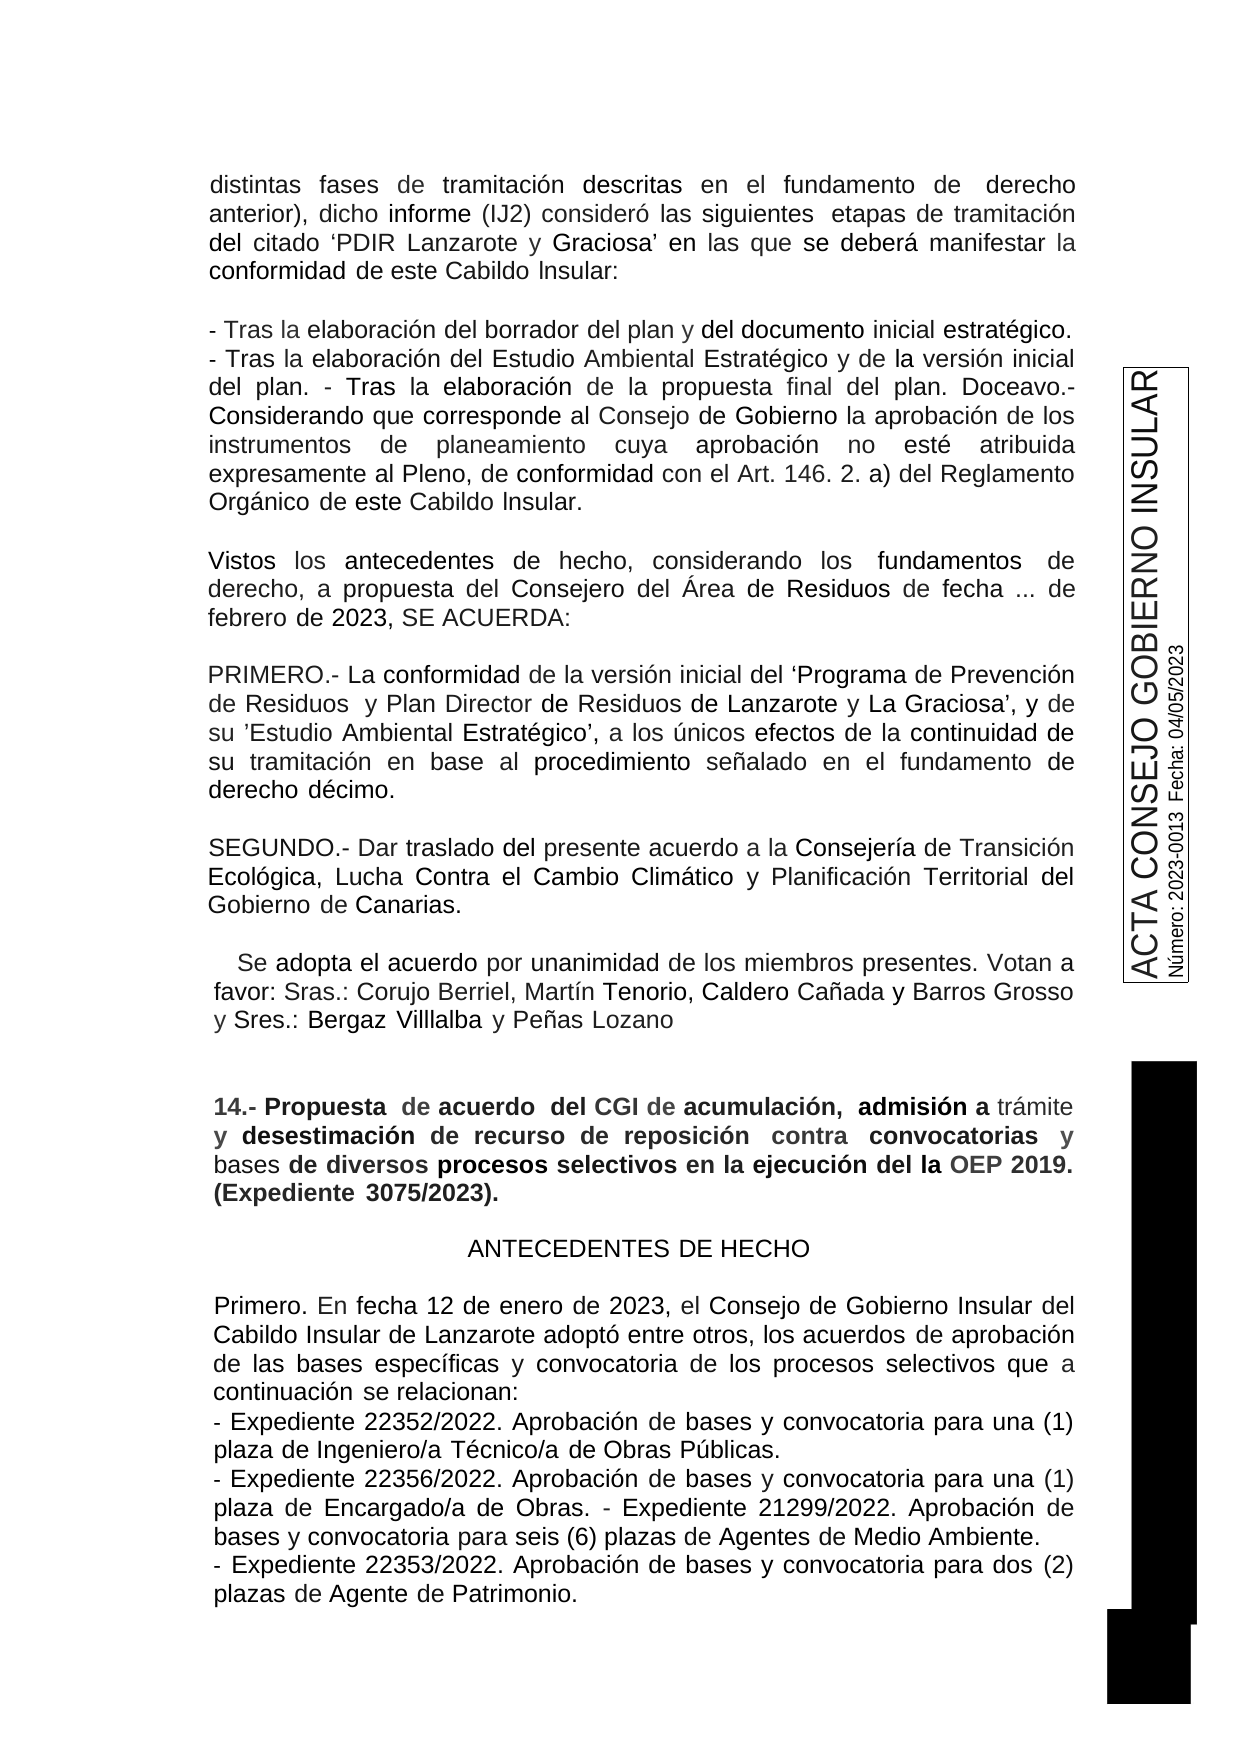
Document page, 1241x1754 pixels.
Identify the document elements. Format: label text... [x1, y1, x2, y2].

list Expediente 22353/2022. Aprobación de bases y convocatoria para dos (2) plazas de Agente de Patrimonio. [213, 1550, 1074, 1608]
text Vistos los antecedentes de hecho, considerando los fundamentos de derecho, a propuesta del Consejero del Área de Residuos de fecha ... de febrero de 2023, SE ACUERDA: [208, 546, 1076, 632]
list Expediente 22356/2022. Aprobación de bases y convocatoria para una (1) plaza de Encargado/a de Obras. - Expediente 21299/2022. Aprobación de bases y convocatoria para seis (6) plazas de Agentes de Medio Ambiente. [213, 1464, 1074, 1550]
text SEGUNDO.- Dar traslado del presente acuerdo a la Consejería de Transición Ecológica, Lucha Contra el Cambio Climático y Planificación Territorial del Gobierno de Canarias. [207, 834, 1074, 919]
picture [1106, 1060, 1198, 1705]
text Primero. En fecha 12 de enero de 2023, el Consejo de Gobierno Insular del Cabildo Insular de Lanzarote adoptó entre otros, los acuerdos de aprobación de las bases específicas y convocatoria de los procesos selectivos que a continuación se relacionan: [213, 1291, 1075, 1406]
text PRIMERO.- La conformidad de la versión inicial del ‘Programa de Prevención de Residuos y Plan Director de Residuos de Lanzarote y La Graciosa’, y de su ’Estudio Ambiental Estratégico’, a los únicos efectos de la continuidad de su tramitación en base al procedimiento señalado en el fundamento de derecho décimo. [207, 660, 1076, 804]
list Tras la elaboración del Estudio Ambiental Estratégico y de la versión inicial del plan. - Tras la elaboración de la propuesta final del plan. Doceavo.- Considerando que corresponde al Consejo de Gobierno la aprobación de los instrumentos de planeamiento cuya aprobación no esté atribuida expresamente al Pleno, de conformidad con el Art. 146. 2. a) del Reglamento Orgánico de este Cabildo lnsular. [208, 344, 1075, 516]
list Tras la elaboración del borrador del plan y del documento inicial estratégico. [208, 314, 1223, 343]
list Expediente 22352/2022. Aprobación de bases y convocatoria para una (1) plaza de Ingeniero/a Técnico/a de Obras Públicas. [213, 1407, 1074, 1464]
text Se adopta el acuerdo por unanimidad de los miembros presentes. Votan a favor: Sras.: Corujo Berriel, Martín Tenorio, Caldero Cañada y Barros Grosso y Sres.: Bergaz Villlalba y Peñas Lozano [213, 949, 1074, 1034]
text ANTECEDENTES DE HECHO [203, 1234, 1074, 1263]
list ACTA CONSEJO GOBIERNO INSULAR [1124, 369, 1164, 982]
text distintas fases de tramitación descritas en el fundamento de derecho anterior), dicho informe (IJ2) consideró las siguientes etapas de tramitación del citado ‘PDIR Lanzarote y Graciosa’ en las que se deberá manifestar la conformidad de este Cabildo lnsular: [208, 170, 1076, 285]
subtitle 14.- Propuesta de acuerdo del CGI de acumulación, admisión a trámite y desestimación de recurso de reposición contra convocatorias y bases de diversos procesos selectivos en la ejecución del la OEP 2019. (Expediente 3075/2023). [213, 1092, 1074, 1207]
list Número: 2023-0013 Fecha: 04/05/2023 [1165, 371, 1186, 982]
